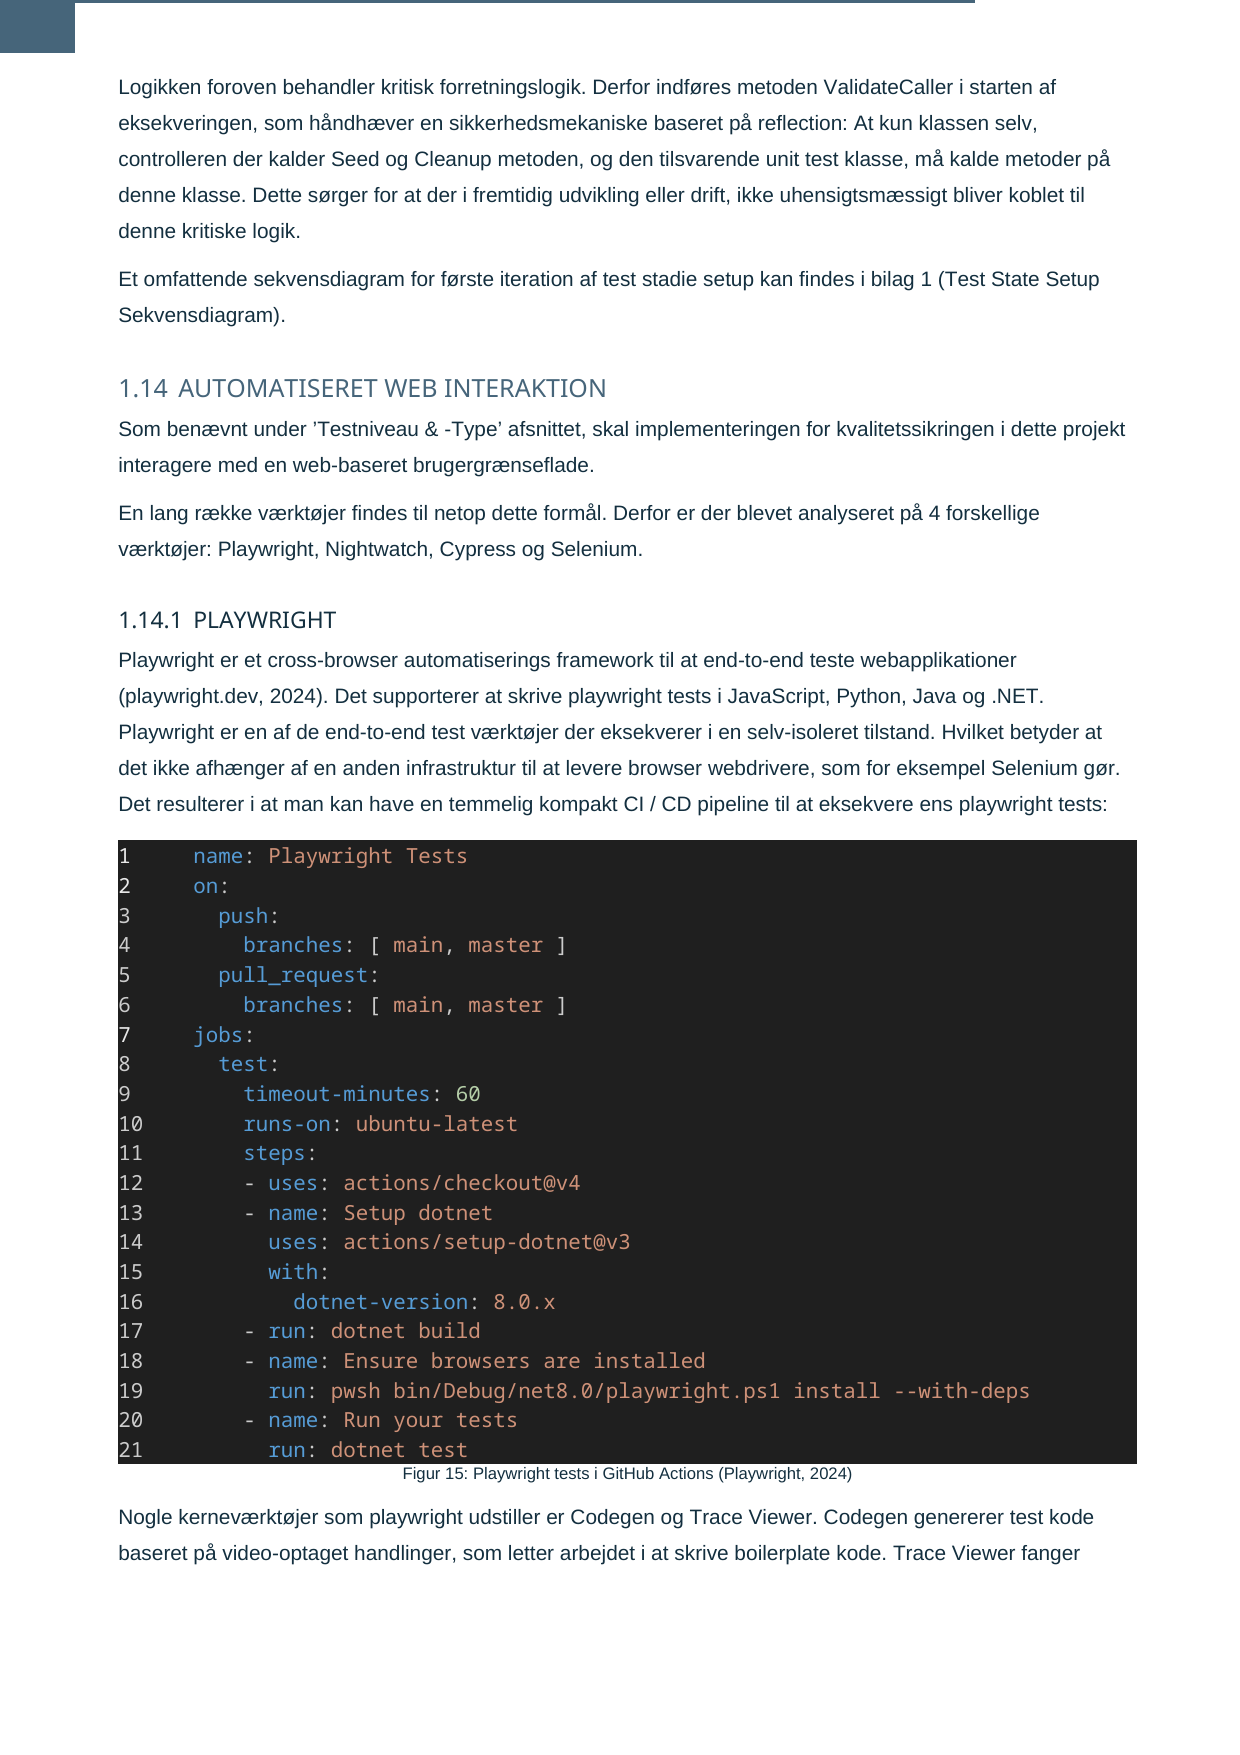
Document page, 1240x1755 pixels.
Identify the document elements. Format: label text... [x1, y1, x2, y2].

text 5 pull_request: [118, 959, 1137, 989]
text Playwright er et cross-browser automatiserings framework til at end-to-end teste webapplikationer (playwright.dev, 2024). Det supporterer at skrive playwright tests i JavaScript, Python, Java og .NET. Playwright er en af de end-to-end test værktøjer der eksekverer i en selv-isoleret tilstand. Hvilket betyder at det ikke afhænger af en anden infrastruktur til at levere browser webdrivere, som for eksempel Selenium gør. Det resulterer i at man kan have en temmelig kompakt CI / CD pipeline til at eksekvere ens playwright tests: [118, 648, 1137, 816]
text Nogle kerneværktøjer som playwright udstiller er Codegen og Trace Viewer. Codegen genererer test kode baseret på video-optaget handlinger, som letter arbejdet i at skrive boilerplate kode. Trace Viewer fanger [118, 1505, 1137, 1565]
text 6 branches: [ main, master ] [118, 989, 1137, 1018]
text 21 run: dotnet test [118, 1434, 1137, 1464]
text 13 - name: Setup dotnet [118, 1197, 1137, 1226]
text 16 dotnet-version: 8.0.x [118, 1286, 1137, 1315]
subtitle Automatiseret Web Interaktion [118, 370, 1137, 404]
text 9 timeout-minutes: 60 [118, 1078, 1137, 1107]
text 14 uses: actions/setup-dotnet@v3 [118, 1226, 1137, 1256]
text 20 - name: Run your tests [118, 1404, 1137, 1434]
text Figur 15: Playwright tests i GitHub Actions (Playwright, 2024) [118, 1464, 1137, 1483]
text 3 push: [118, 900, 1137, 929]
text En lang række værktøjer findes til netop dette formål. Derfor er der blevet analyseret på 4 forskellige værktøjer: Playwright, Nightwatch, Cypress og Selenium. [118, 501, 1137, 561]
text 2 on: [118, 870, 1137, 900]
text 10 runs-on: ubuntu-latest [118, 1107, 1137, 1137]
text 4 branches: [ main, master ] [118, 929, 1137, 959]
text Som benævnt under ’Testniveau & -Type’ afsnittet, skal implementeringen for kvalitetssikringen i dette projekt interagere med en web-baseret brugergrænseflade. [118, 417, 1137, 477]
text 18 - name: Ensure browsers are installed [118, 1345, 1137, 1375]
subtitle Playwright [118, 604, 1137, 636]
text Et omfattende sekvensdiagram for første iteration af test stadie setup kan findes i bilag 1 (Test State Setup Sekvensdiagram). [118, 267, 1137, 327]
text 15 with: [118, 1256, 1137, 1286]
text Logikken foroven behandler kritisk forretningslogik. Derfor indføres metoden ValidateCaller i starten af eksekveringen, som håndhæver en sikkerhedsmekaniske baseret på reflection: At kun klassen selv, controlleren der kalder Seed og Cleanup metoden, og den tilsvarende unit test klasse, må kalde metoder på denne klasse. Dette sørger for at der i fremtidig udvikling eller drift, ikke uhensigtsmæssigt bliver koblet til denne kritiske logik. [118, 75, 1137, 243]
text 19 run: pwsh bin/Debug/net8.0/playwright.ps1 install --with-deps [118, 1375, 1137, 1404]
text 1 name: Playwright Tests [118, 840, 1137, 870]
text 8 test: [118, 1048, 1137, 1078]
text 7 jobs: [118, 1018, 1137, 1048]
text 17 - run: dotnet build [118, 1315, 1137, 1345]
text 12 - uses: actions/checkout@v4 [118, 1167, 1137, 1197]
text 11 steps: [118, 1137, 1137, 1167]
